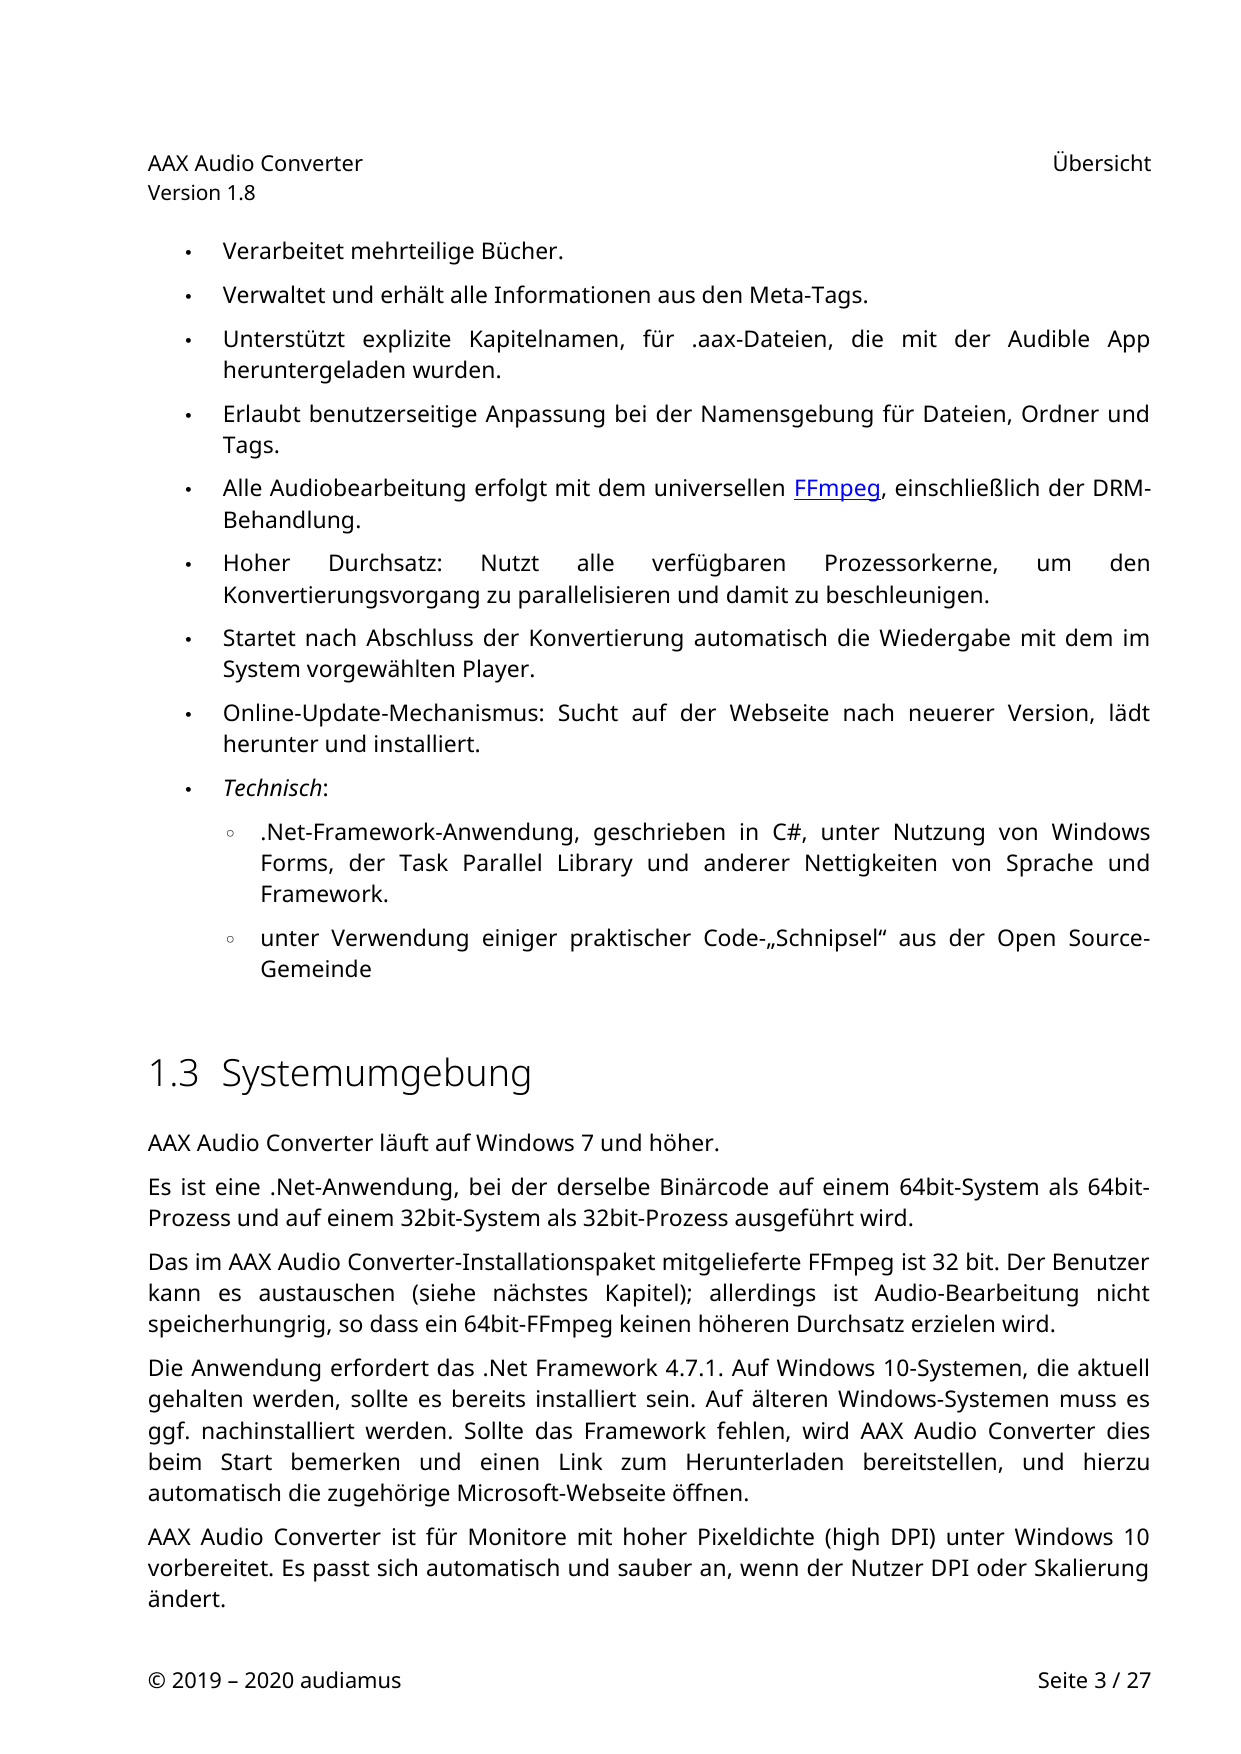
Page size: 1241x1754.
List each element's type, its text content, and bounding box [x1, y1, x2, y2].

list Hoher Durchsatz: Nutzt alle verfügbaren Prozessorkerne, um den Konvertierungsvorgang zu parallelisieren und damit zu beschleunigen. [185, 547, 1152, 610]
list Technisch: [185, 772, 1152, 803]
list unter Verwendung einiger praktischer Code-„Schnipsel“ aus der Open Source-Gemeinde [223, 922, 1152, 984]
list Startet nach Abschluss der Konvertierung automatisch die Wiedergabe mit dem im System vorgewählten Player. [185, 622, 1152, 685]
list Alle Audiobearbeitung erfolgt mit dem universellen FFmpeg, einschließlich der DRM-Behandlung. [185, 472, 1152, 535]
subtitle Systemumgebung [148, 1047, 1152, 1098]
text AAX Audio Converter läuft auf Windows 7 und höher. [148, 1127, 1152, 1159]
list .Net-Framework-Anwendung, geschrieben in C#, unter Nutzung von Windows Forms, der Task Parallel Library und anderer Nettigkeiten von Sprache und Framework. [223, 816, 1152, 909]
text Es ist eine .Net-Anwendung, bei der derselbe Binärcode auf einem 64bit-System als 64bit-Prozess und auf einem 32bit-System als 32bit-Prozess ausgeführt wird. [148, 1171, 1152, 1233]
list Verarbeitet mehrteilige Bücher. [185, 235, 1152, 267]
text Das im AAX Audio Converter-Installationspaket mitgelieferte FFmpeg ist 32 bit. Der Benutzer kann es austauschen (siehe nächstes Kapitel); allerdings ist Audio-Bearbeitung nicht speicherhungrig, so dass ein 64bit-FFmpeg keinen höheren Durchsatz erzielen wird. [148, 1246, 1152, 1340]
list Unterstützt explizite Kapitelnamen, für .aax-Dateien, die mit der Audible App heruntergeladen wurden. [185, 323, 1152, 385]
text AAX Audio Converter ist für Monitore mit hoher Pixeldichte (high DPI) unter Windows 10 vorbereitet. Es passt sich automatisch und sauber an, wenn der Nutzer DPI oder Skalierung ändert. [148, 1521, 1152, 1614]
list Verwaltet und erhält alle Informationen aus den Meta-Tags. [185, 279, 1152, 310]
list Online-Update-Mechanismus: Sucht auf der Webseite nach neuerer Version, lädt herunter und installiert. [185, 697, 1152, 759]
list Erlaubt benutzerseitige Anpassung bei der Namensgebung für Dateien, Ordner und Tags. [185, 397, 1152, 460]
text Die Anwendung erfordert das .Net Framework 4.7.1. Auf Windows 10-Systemen, die aktuell gehalten werden, sollte es bereits installiert sein. Auf älteren Windows-Systemen muss es ggf. nachinstalliert werden. Sollte das Framework fehlen, wird AAX Audio Converter dies beim Start bemerken und einen Link zum Herunterladen bereitstellen, und hierzu automatisch die zugehörige Microsoft-Webseite öffnen. [148, 1352, 1152, 1508]
